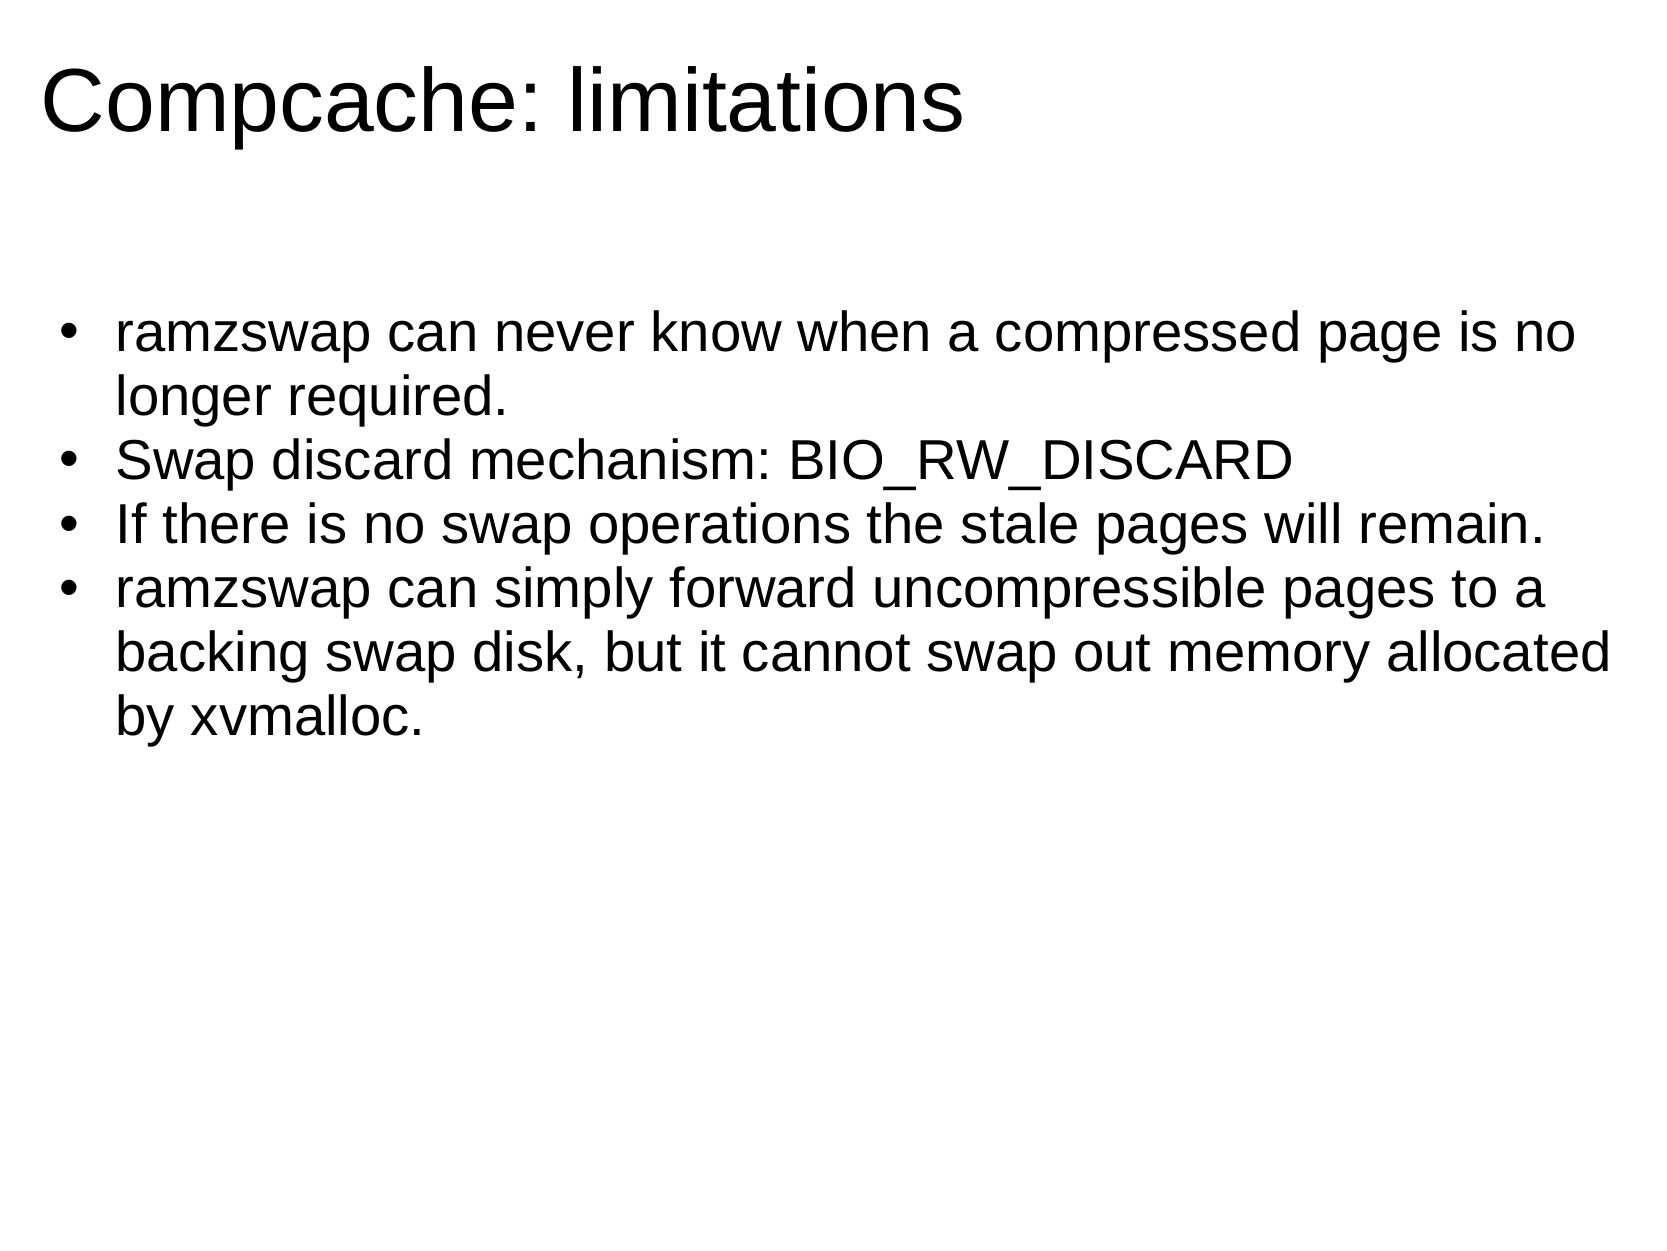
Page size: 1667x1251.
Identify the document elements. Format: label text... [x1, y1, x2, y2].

list ramzswap can never know when a compressed page is no longer required. Swap discard mechanism: BIO_RW_DISCARD If there is no swap operations the stale pages will remain. ramzswap can simply forward uncompressible pages to a backing swap disk, but it cannot swap out memory allocated by xvmalloc. [40, 300, 1627, 1201]
title Compcache: limitations [40, 50, 1627, 201]
